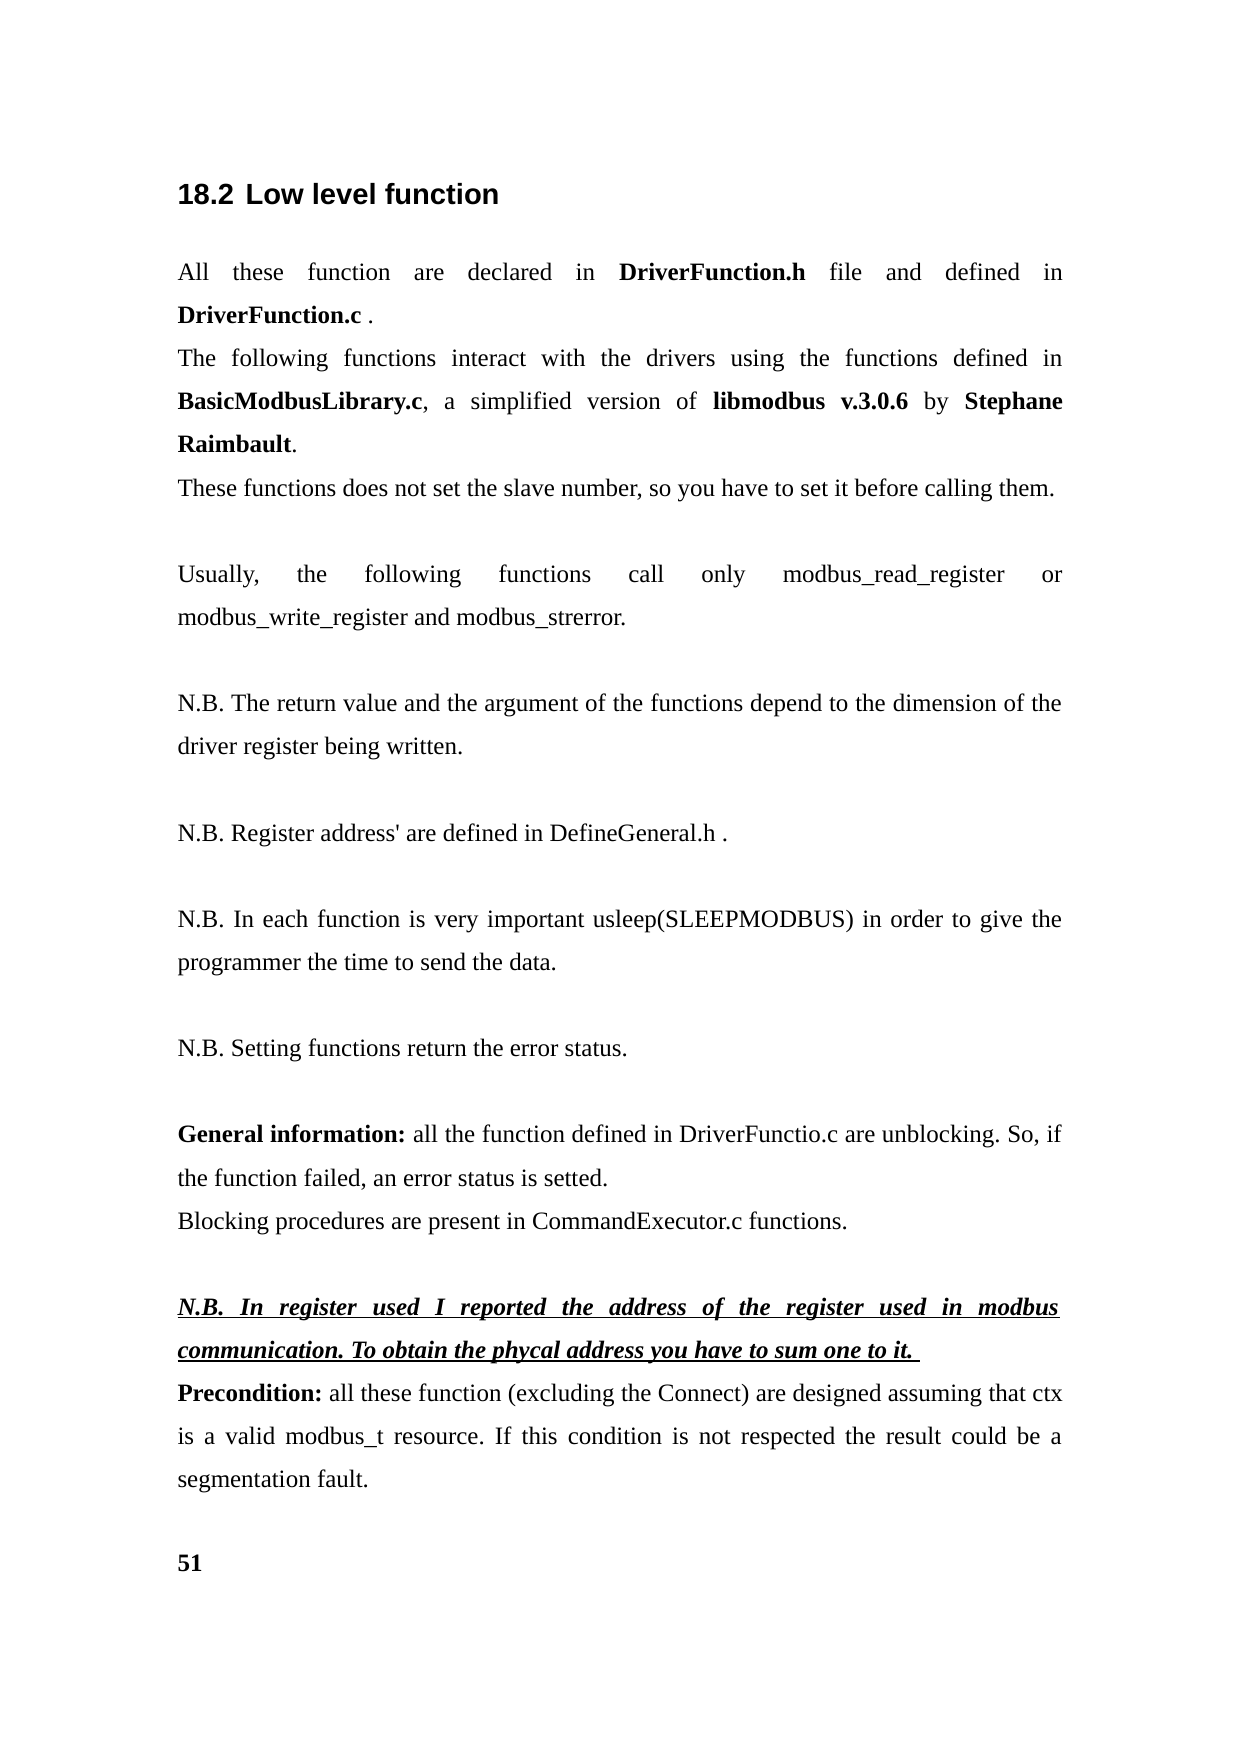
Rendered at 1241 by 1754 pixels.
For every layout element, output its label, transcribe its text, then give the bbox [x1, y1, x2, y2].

text N.B. The return value and the argument of the functions depend to the dimension of the driver register being written. [177, 688, 1063, 760]
text These functions does not set the slave number, so you have to set it before calling them. [177, 473, 1063, 501]
text The following functions interact with the drivers using the functions defined in BasicModbusLibrary.c, a simplified version of libmodbus v.3.0.6 by Stephane Raimbault. [177, 343, 1063, 458]
text N.B. In each function is very important usleep(SLEEPMODBUS) in order to give the programmer the time to send the data. [177, 904, 1063, 976]
text N.B. In register used I reported the address of the register used in modbus communication. To obtain the phycal address you have to sum one to it. [177, 1292, 1063, 1364]
text Blocking procedures are present in CommandExecutor.c functions. [177, 1206, 1063, 1234]
text General information: all the function defined in DriverFunctio.c are unblocking. So, if the function failed, an error status is setted. [177, 1119, 1063, 1191]
text Usually, the following functions call only modbus_read_register or modbus_write_register and modbus_strerror. [177, 559, 1063, 631]
text Precondition: all these function (excluding the Connect) are designed assuming that ctx is a valid modbus_t resource. If this condition is not respected the result could be a segmentation fault. [177, 1378, 1063, 1493]
text N.B. Setting functions return the error status. [177, 1033, 1063, 1062]
subtitle Low level function [177, 177, 1063, 211]
text N.B. Register address' are defined in DefineGeneral.h . [177, 818, 1063, 846]
text All these function are declared in DriverFunction.h file and defined in DriverFunction.c . [177, 257, 1063, 329]
